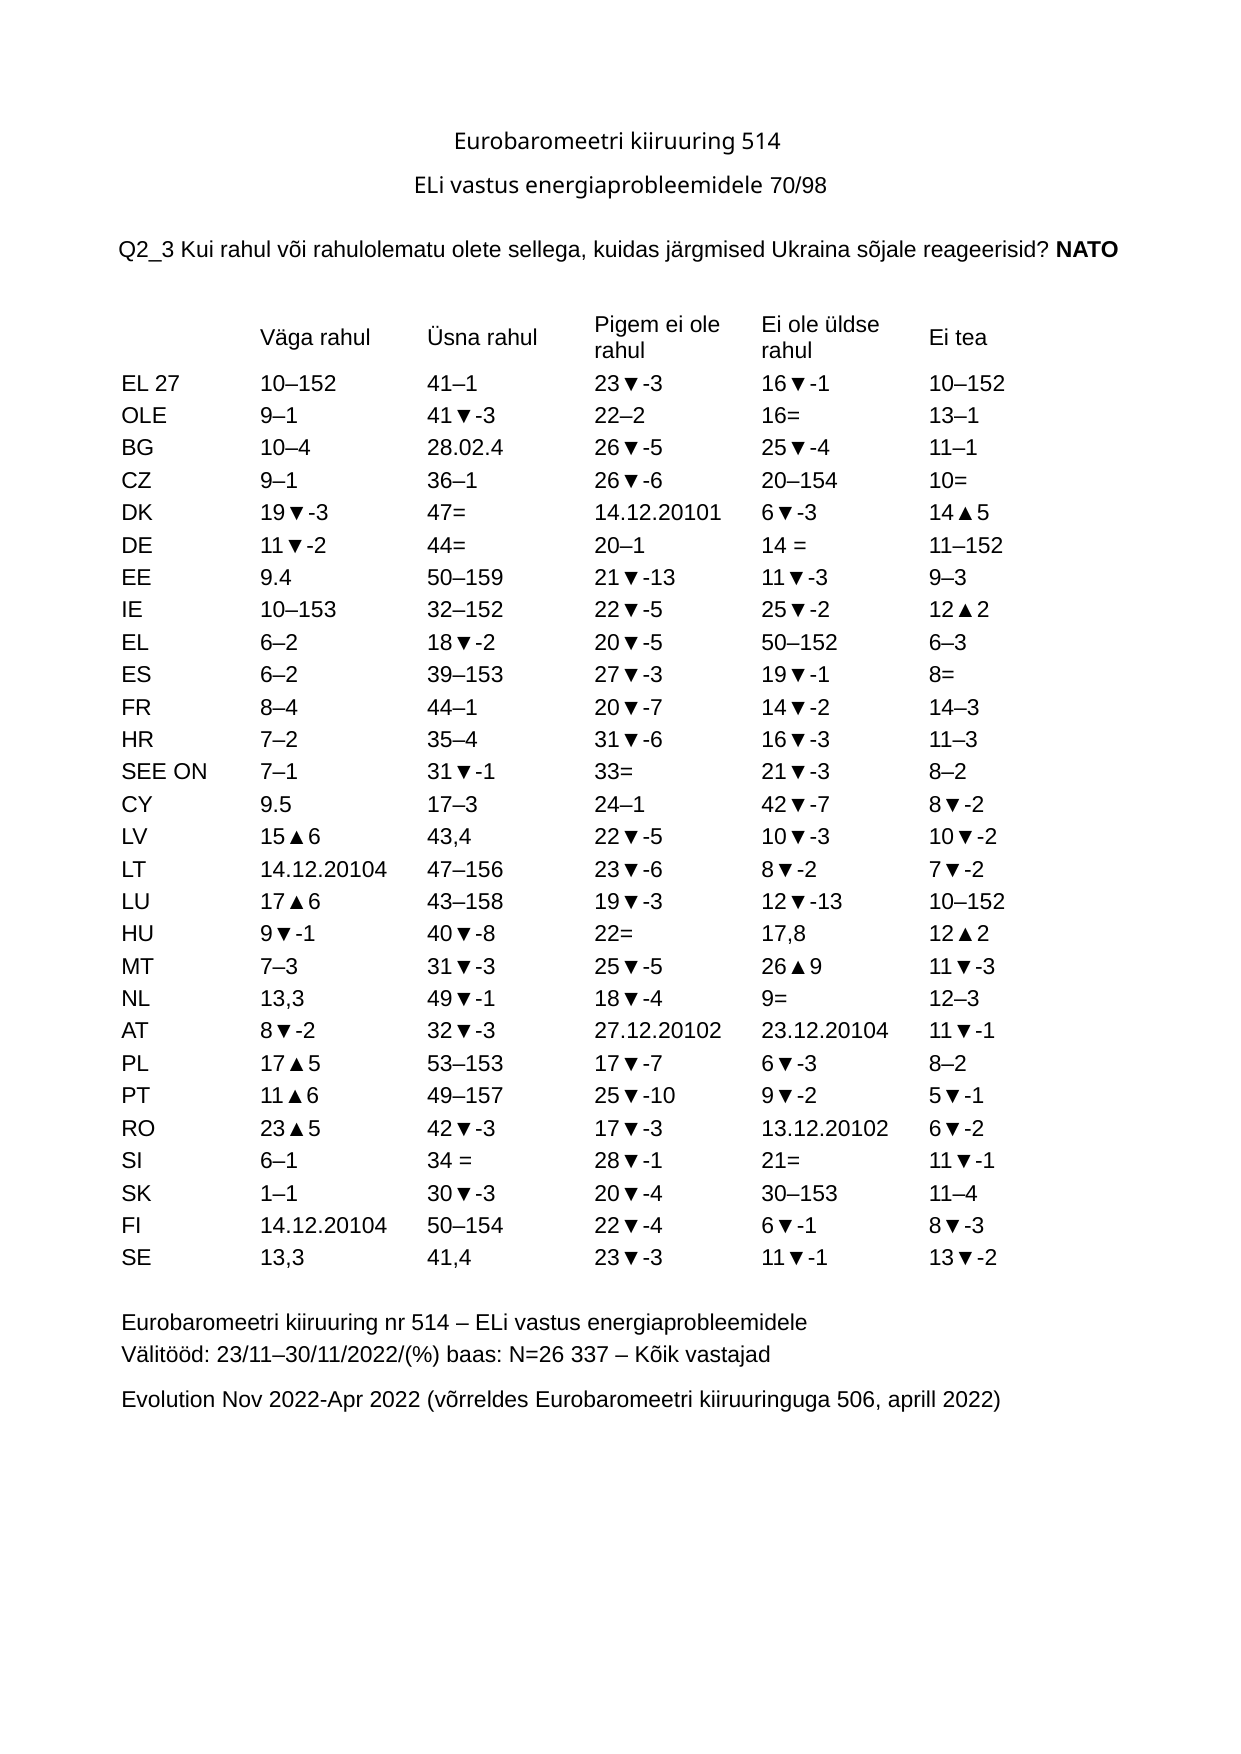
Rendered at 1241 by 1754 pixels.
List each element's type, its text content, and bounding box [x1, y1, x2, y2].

table_cell NL [118, 982, 257, 1014]
table_cell 10–152 [926, 885, 1093, 917]
table_cell 27▼-3 [591, 658, 758, 691]
table_cell 28.02.4 [424, 431, 591, 464]
table_cell 21= [758, 1144, 926, 1176]
table_cell 25▼-5 [591, 950, 758, 982]
table_cell 42▼-3 [424, 1112, 591, 1144]
table_cell 47= [424, 496, 591, 528]
table_cell 39–153 [424, 658, 591, 691]
table_cell 44= [424, 529, 591, 561]
table_cell PL [118, 1047, 257, 1079]
table_cell 41,4 [424, 1241, 591, 1274]
table_cell 28▼-1 [591, 1144, 758, 1176]
table_cell 41▼-3 [424, 399, 591, 431]
table_cell LU [118, 885, 257, 917]
table_cell MT [118, 950, 257, 982]
table_cell 12▼-13 [758, 885, 926, 917]
table_cell [424, 1274, 591, 1306]
table_cell 8= [926, 658, 1093, 691]
table_cell 6▼-3 [758, 1047, 926, 1079]
table_cell 49–157 [424, 1079, 591, 1112]
table_cell 17▼-7 [591, 1047, 758, 1079]
table_cell 11–3 [926, 723, 1093, 755]
table_cell 23▼-6 [591, 853, 758, 885]
table_cell 7–1 [257, 755, 424, 788]
table_cell 20–154 [758, 464, 926, 496]
table_cell 11▼-3 [926, 950, 1093, 982]
table_cell 31▼-3 [424, 950, 591, 982]
table_cell 12▲2 [926, 917, 1093, 950]
table_cell 36–1 [424, 464, 591, 496]
table_cell 25▼-4 [758, 431, 926, 464]
table_cell FR [118, 691, 257, 723]
table_cell 23▲5 [257, 1112, 424, 1144]
table_cell 20–1 [591, 529, 758, 561]
table_cell LV [118, 820, 257, 852]
table_cell 23▼-3 [591, 367, 758, 399]
table_cell 11▼-1 [926, 1015, 1093, 1047]
table_cell 11▼-2 [257, 529, 424, 561]
table_cell EL 27 [118, 367, 257, 399]
table_cell 10–153 [257, 593, 424, 626]
table_cell 40▼-8 [424, 917, 591, 950]
table_cell 14.12.20101 [591, 496, 758, 528]
table_cell 17–3 [424, 788, 591, 820]
table_cell 8–2 [926, 1047, 1093, 1079]
table_cell 16▼-3 [758, 723, 926, 755]
table_cell 44–1 [424, 691, 591, 723]
table_cell 47–156 [424, 853, 591, 885]
table_cell 9.5 [257, 788, 424, 820]
table_cell 19▼-3 [257, 496, 424, 528]
table_cell 17▲6 [257, 885, 424, 917]
table_cell 6▼-1 [758, 1209, 926, 1241]
table_cell 10–152 [257, 367, 424, 399]
table_cell 6–2 [257, 626, 424, 658]
table_cell 10= [926, 464, 1093, 496]
table_cell 1–1 [257, 1176, 424, 1209]
table_cell 20▼-7 [591, 691, 758, 723]
table_cell PT [118, 1079, 257, 1112]
table_cell 10▼-3 [758, 820, 926, 852]
table_cell 5▼-1 [926, 1079, 1093, 1112]
table_cell 22▼-5 [591, 820, 758, 852]
table_cell 30▼-3 [424, 1176, 591, 1209]
table_cell 14–3 [926, 691, 1093, 723]
table_cell 14▼-2 [758, 691, 926, 723]
table_cell 20▼-4 [591, 1176, 758, 1209]
table_cell 22▼-5 [591, 593, 758, 626]
table_cell HR [118, 723, 257, 755]
table_cell 11▲6 [257, 1079, 424, 1112]
table_cell 11–4 [926, 1176, 1093, 1209]
table_cell 13,3 [257, 982, 424, 1014]
table_cell 9.4 [257, 561, 424, 593]
table_cell EL [118, 626, 257, 658]
table_cell [591, 1274, 758, 1306]
table_cell 6–3 [926, 626, 1093, 658]
table_cell 43–158 [424, 885, 591, 917]
table_cell 13.12.20102 [758, 1112, 926, 1144]
table_cell 35–4 [424, 723, 591, 755]
table_cell 17▲5 [257, 1047, 424, 1079]
table_cell 8▼-2 [758, 853, 926, 885]
table_cell 50–152 [758, 626, 926, 658]
table_header Pigem ei ole rahul [591, 308, 758, 367]
table_cell 20▼-5 [591, 626, 758, 658]
table_cell 9–1 [257, 399, 424, 431]
table_cell 17▼-3 [591, 1112, 758, 1144]
table_cell 6–1 [257, 1144, 424, 1176]
table_cell 7▼-2 [926, 853, 1093, 885]
table_cell 23.12.20104 [758, 1015, 926, 1047]
text Q2_3 Kui rahul või rahulolematu olete sellega, kuidas järgmised Ukraina sõjale reageerisid? NATO [118, 236, 1122, 262]
table_cell 10–4 [257, 431, 424, 464]
table_cell 6–2 [257, 658, 424, 691]
table_cell 12–3 [926, 982, 1093, 1014]
table_cell Evolution Nov 2022-Apr 2022 (võrreldes Eurobaromeetri kiiruuringuga 506, aprill 2022) [118, 1371, 1093, 1427]
table_cell [257, 1274, 424, 1306]
table_cell 31▼-6 [591, 723, 758, 755]
table_cell 16▼-1 [758, 367, 926, 399]
table_cell 10▼-2 [926, 820, 1093, 852]
table_cell 7–2 [257, 723, 424, 755]
table_cell 19▼-1 [758, 658, 926, 691]
table_cell 14.12.20104 [257, 1209, 424, 1241]
table_cell [758, 1274, 926, 1306]
table_cell 17,8 [758, 917, 926, 950]
table_cell 22= [591, 917, 758, 950]
table_cell 30–153 [758, 1176, 926, 1209]
table_cell DE [118, 529, 257, 561]
table_cell 9–3 [926, 561, 1093, 593]
table_cell CZ [118, 464, 257, 496]
table_cell 25▼-2 [758, 593, 926, 626]
table_cell 15▲6 [257, 820, 424, 852]
table_cell SE [118, 1241, 257, 1274]
table_cell 23▼-3 [591, 1241, 758, 1274]
table_cell CY [118, 788, 257, 820]
table_cell [118, 1274, 257, 1306]
table_cell 13–1 [926, 399, 1093, 431]
table_cell 12▲2 [926, 593, 1093, 626]
table_cell 18▼-2 [424, 626, 591, 658]
table_cell 7–3 [257, 950, 424, 982]
table_cell 53–153 [424, 1047, 591, 1079]
table_header Ei tea [926, 308, 1093, 367]
table_cell 11▼-1 [926, 1144, 1093, 1176]
table_cell 21▼-13 [591, 561, 758, 593]
table_header Väga rahul [257, 308, 424, 367]
table_cell 34 = [424, 1144, 591, 1176]
table_cell 49▼-1 [424, 982, 591, 1014]
table_cell IE [118, 593, 257, 626]
table_header [118, 308, 257, 367]
table_cell 8▼-2 [257, 1015, 424, 1047]
table_cell 26▼-5 [591, 431, 758, 464]
table_cell 26▲9 [758, 950, 926, 982]
table_cell FI [118, 1209, 257, 1241]
table_cell ES [118, 658, 257, 691]
table_cell 32▼-3 [424, 1015, 591, 1047]
table_cell 42▼-7 [758, 788, 926, 820]
table_cell SEE ON [118, 755, 257, 788]
table_cell 9–1 [257, 464, 424, 496]
table_cell 21▼-3 [758, 755, 926, 788]
table_cell 43,4 [424, 820, 591, 852]
table_cell DK [118, 496, 257, 528]
table_header Üsna rahul [424, 308, 591, 367]
table_cell 22▼-4 [591, 1209, 758, 1241]
table_cell 9▼-2 [758, 1079, 926, 1112]
table_cell BG [118, 431, 257, 464]
table_cell 11▼-1 [758, 1241, 926, 1274]
table_cell 10–152 [926, 367, 1093, 399]
table_cell [926, 1274, 1093, 1306]
table_cell 33= [591, 755, 758, 788]
table_cell 14 = [758, 529, 926, 561]
table_cell 27.12.20102 [591, 1015, 758, 1047]
table_cell Eurobaromeetri kiiruuring nr 514 – ELi vastus energiaprobleemidele [118, 1306, 1093, 1338]
table_cell 24–1 [591, 788, 758, 820]
table_cell 18▼-4 [591, 982, 758, 1014]
table_cell 19▼-3 [591, 885, 758, 917]
table_cell 8–4 [257, 691, 424, 723]
table_header Ei ole üldse rahul [758, 308, 926, 367]
table_cell HU [118, 917, 257, 950]
table_cell RO [118, 1112, 257, 1144]
table_cell 8▼-3 [926, 1209, 1093, 1241]
table_cell AT [118, 1015, 257, 1047]
table_cell 22–2 [591, 399, 758, 431]
table_cell 14.12.20104 [257, 853, 424, 885]
table_cell 50–154 [424, 1209, 591, 1241]
table_cell 13▼-2 [926, 1241, 1093, 1274]
table_cell 9▼-1 [257, 917, 424, 950]
table_cell 50–159 [424, 561, 591, 593]
table_cell 13,3 [257, 1241, 424, 1274]
table_cell OLE [118, 399, 257, 431]
table_cell 8–2 [926, 755, 1093, 788]
table_cell 9= [758, 982, 926, 1014]
table_cell 41–1 [424, 367, 591, 399]
table_cell 16= [758, 399, 926, 431]
table_cell 11–152 [926, 529, 1093, 561]
table_cell 6▼-2 [926, 1112, 1093, 1144]
table_cell 6▼-3 [758, 496, 926, 528]
table_cell 8▼-2 [926, 788, 1093, 820]
table_cell LT [118, 853, 257, 885]
table_cell SK [118, 1176, 257, 1209]
table_cell 11▼-3 [758, 561, 926, 593]
table_cell Välitööd: 23/11–30/11/2022/(%) baas: N=26 337 – Kõik vastajad [118, 1339, 1093, 1371]
table_cell 11–1 [926, 431, 1093, 464]
table_cell 14▲5 [926, 496, 1093, 528]
table_cell 31▼-1 [424, 755, 591, 788]
table_cell 32–152 [424, 593, 591, 626]
table_cell 25▼-10 [591, 1079, 758, 1112]
table_cell SI [118, 1144, 257, 1176]
table_cell 26▼-6 [591, 464, 758, 496]
table_cell EE [118, 561, 257, 593]
